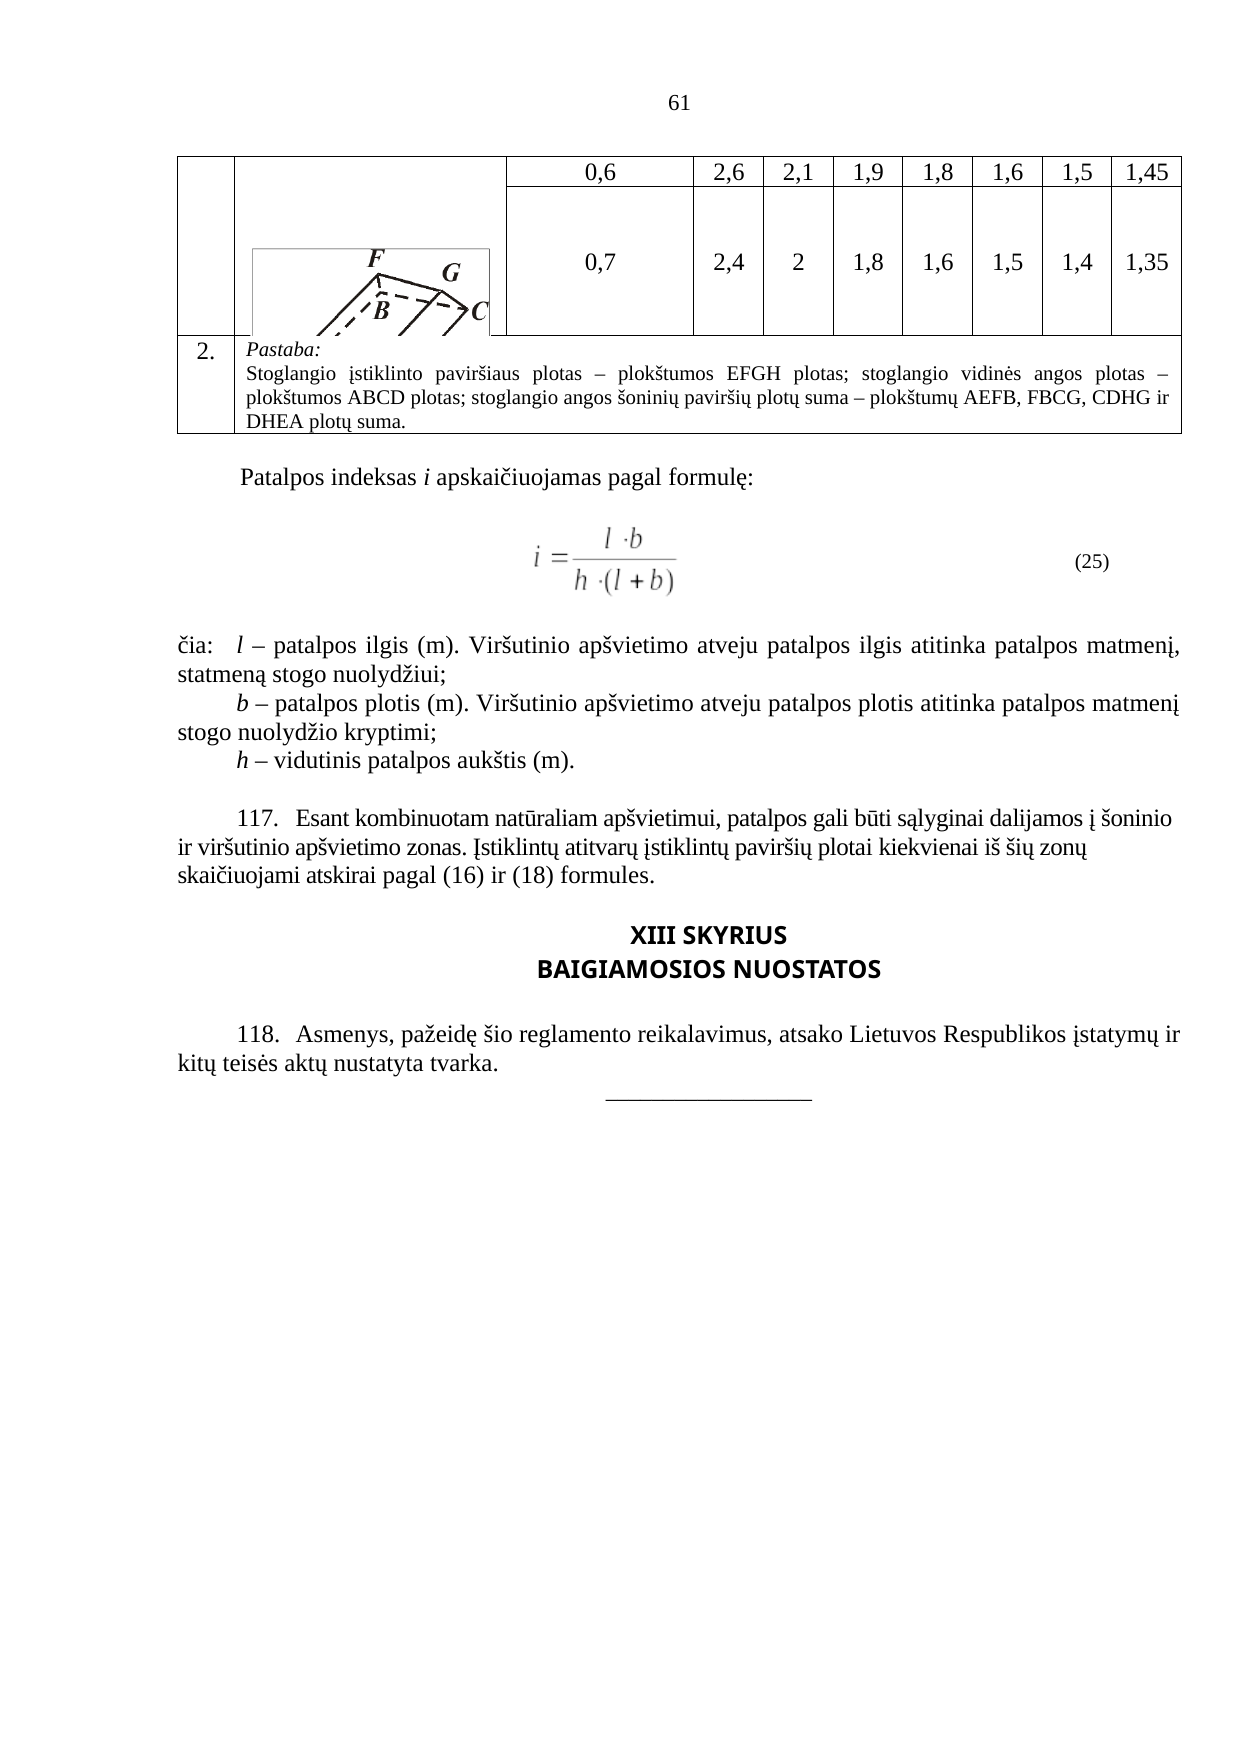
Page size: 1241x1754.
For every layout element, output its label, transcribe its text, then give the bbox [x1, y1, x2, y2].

table_cell 1,6 [973, 157, 1042, 186]
table_cell 1,5 [973, 187, 1042, 335]
table_cell 2,6 [694, 157, 763, 186]
text BAIGIAMOSIOS NUOSTATOS [177, 952, 1181, 986]
table_cell 2,1 [764, 157, 833, 186]
text 118. Asmenys, pažeidę šio reglamento reikalavimus, atsako Lietuvos Respublikos įstatymų ir kitų teisės aktų nustatyta tvarka. [177, 1019, 1181, 1077]
table_cell 1,8 [834, 187, 902, 335]
text __________________ [177, 1077, 1181, 1103]
text Patalpos indeksas i apskaičiuojamas pagal formulę: [177, 462, 1181, 491]
table_cell 2,4 [694, 187, 763, 335]
text čia: l – patalpos ilgis (m). Viršutinio apšvietimo atveju patalpos ilgis atitinka patalpos matmenį, statmeną stogo nuolydžiui; [177, 630, 1181, 688]
table_cell 1,45 [1112, 157, 1181, 186]
table_cell 2 [764, 187, 833, 335]
table_cell 1,5 [1043, 157, 1111, 186]
table_cell 1,6 [903, 187, 972, 335]
table_header [177, 520, 1033, 602]
text 117. Esant kombinuotam natūraliam apšvietimui, patalpos gali būti sąlyginai dalijamos į šoninio ir viršutinio apšvietimo zonas. Įstiklintų atitvarų įstiklintų paviršių plotai kiekvienai iš šių zonų skaičiuojami atskirai pagal (16) ir (18) formules. [177, 803, 1181, 889]
table_cell 0,7 [507, 187, 693, 335]
table_cell 1,9 [834, 157, 902, 186]
table_cell 1,35 [1112, 187, 1181, 335]
table_cell 2. [178, 336, 234, 433]
text h – vidutinis patalpos aukštis (m). [177, 745, 1181, 774]
table_cell 0,6 [507, 157, 693, 186]
table_cell 1,4 [1043, 187, 1111, 335]
table_cell [235, 157, 506, 335]
table_header (25) [1033, 520, 1150, 602]
table_cell 1,8 [903, 157, 972, 186]
text b – patalpos plotis (m). Viršutinio apšvietimo atveju patalpos plotis atitinka patalpos matmenį stogo nuolydžio kryptimi; [177, 688, 1181, 745]
table_cell [178, 157, 234, 335]
table_cell Pastaba: Stoglangio įstiklinto paviršiaus plotas – plokštumos EFGH plotas; stoglangio vidinės angos plotas – plokštumos ABCD plotas; stoglangio angos šoninių paviršių plotų suma – plokštumų AEFB, FBCG, CDHG ir DHEA plotų suma. [235, 336, 1181, 433]
text XIII SKYRIUS [177, 918, 1181, 952]
